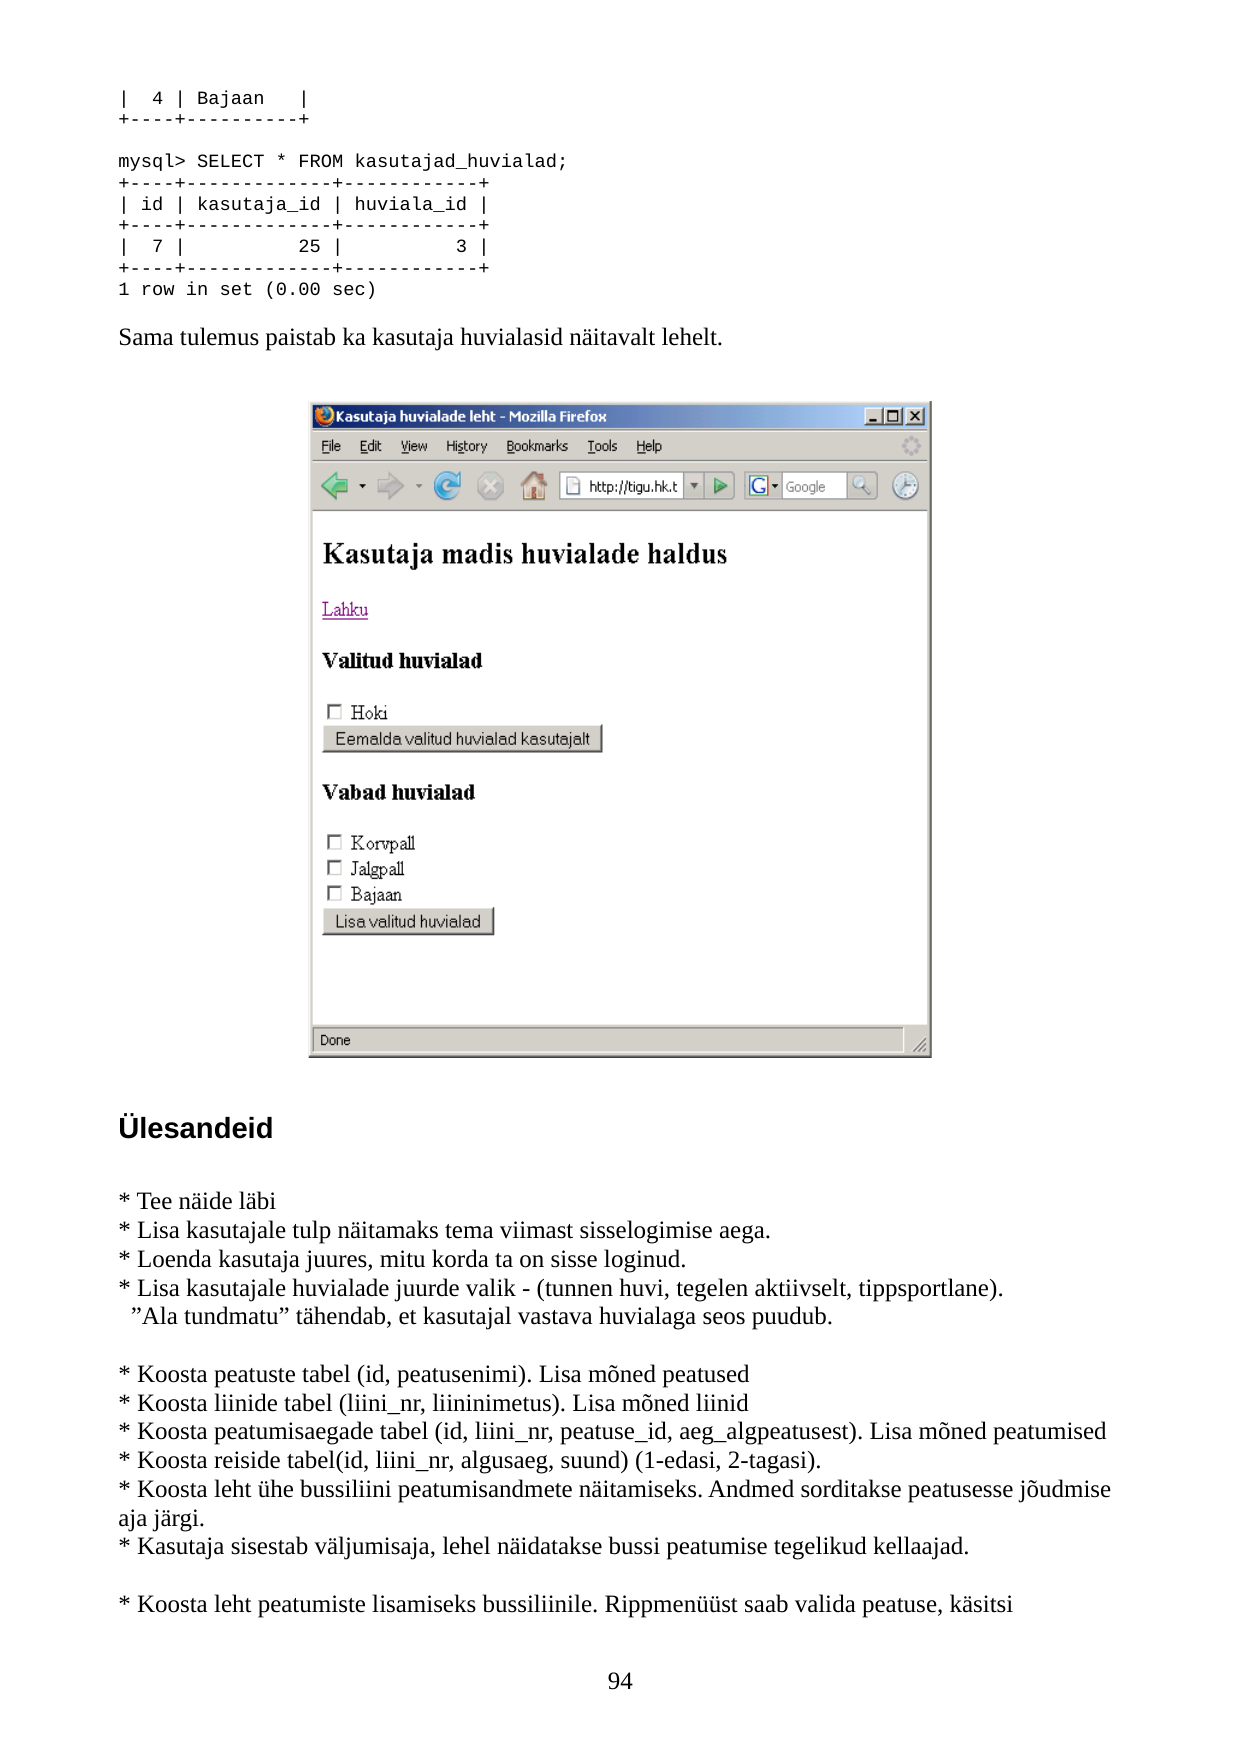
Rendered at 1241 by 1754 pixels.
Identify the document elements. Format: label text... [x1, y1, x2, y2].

text +----+-------------+------------+ [118, 173, 1122, 195]
text * Koosta peatumisaegade tabel (id, liini_nr, peatuse_id, aeg_algpeatusest). Lisa mõned peatumised [118, 1416, 1122, 1445]
text * Lisa kasutajale huvialade juurde valik - (tunnen huvi, tegelen aktiivselt, tippsportlane). [118, 1273, 1122, 1301]
text | 4 | Bajaan | [118, 88, 1122, 110]
text * Koosta peatuste tabel (id, peatusenimi). Lisa mõned peatused [118, 1359, 1122, 1388]
subtitle Ülesandeid [118, 1112, 1122, 1145]
text +----+-------------+------------+ [118, 216, 1122, 237]
text ”Ala tundmatu” tähendab, et kasutajal vastava huvialaga seos puudub. [118, 1301, 1122, 1330]
text * Koosta liinide tabel (liini_nr, liininimetus). Lisa mõned liinid [118, 1388, 1122, 1416]
text * Koosta reiside tabel(id, liini_nr, algusaeg, suund) (1-edasi, 2-tagasi). [118, 1445, 1122, 1474]
text * Koosta leht peatumiste lisamiseks bussiliinile. Rippmenüüst saab valida peatuse, käsitsi [118, 1589, 1122, 1618]
text | id | kasutaja_id | huviala_id | [118, 195, 1122, 216]
text 1 row in set (0.00 sec) [118, 280, 1122, 301]
text * Koosta leht ühe bussiliini peatumisandmete näitamiseks. Andmed sorditakse peatusesse jõudmise aja järgi. [118, 1474, 1122, 1531]
text | 7 | 25 | 3 | [118, 237, 1122, 258]
text * Kasutaja sisestab väljumisaja, lehel näidatakse bussi peatumise tegelikud kellaajad. [118, 1531, 1122, 1560]
text mysql> SELECT * FROM kasutajad_huvialad; [118, 152, 1122, 173]
text * Lisa kasutajale tulp näitamaks tema viimast sisselogimise aega. [118, 1215, 1122, 1244]
text * Loenda kasutaja juures, mitu korda ta on sisse loginud. [118, 1244, 1122, 1273]
picture [308, 401, 932, 1058]
text Sama tulemus paistab ka kasutaja huvialasid näitavalt lehelt. [118, 322, 1122, 351]
text +----+----------+ [118, 110, 1122, 131]
text +----+-------------+------------+ [118, 258, 1122, 280]
text * Tee näide läbi [118, 1186, 1122, 1215]
